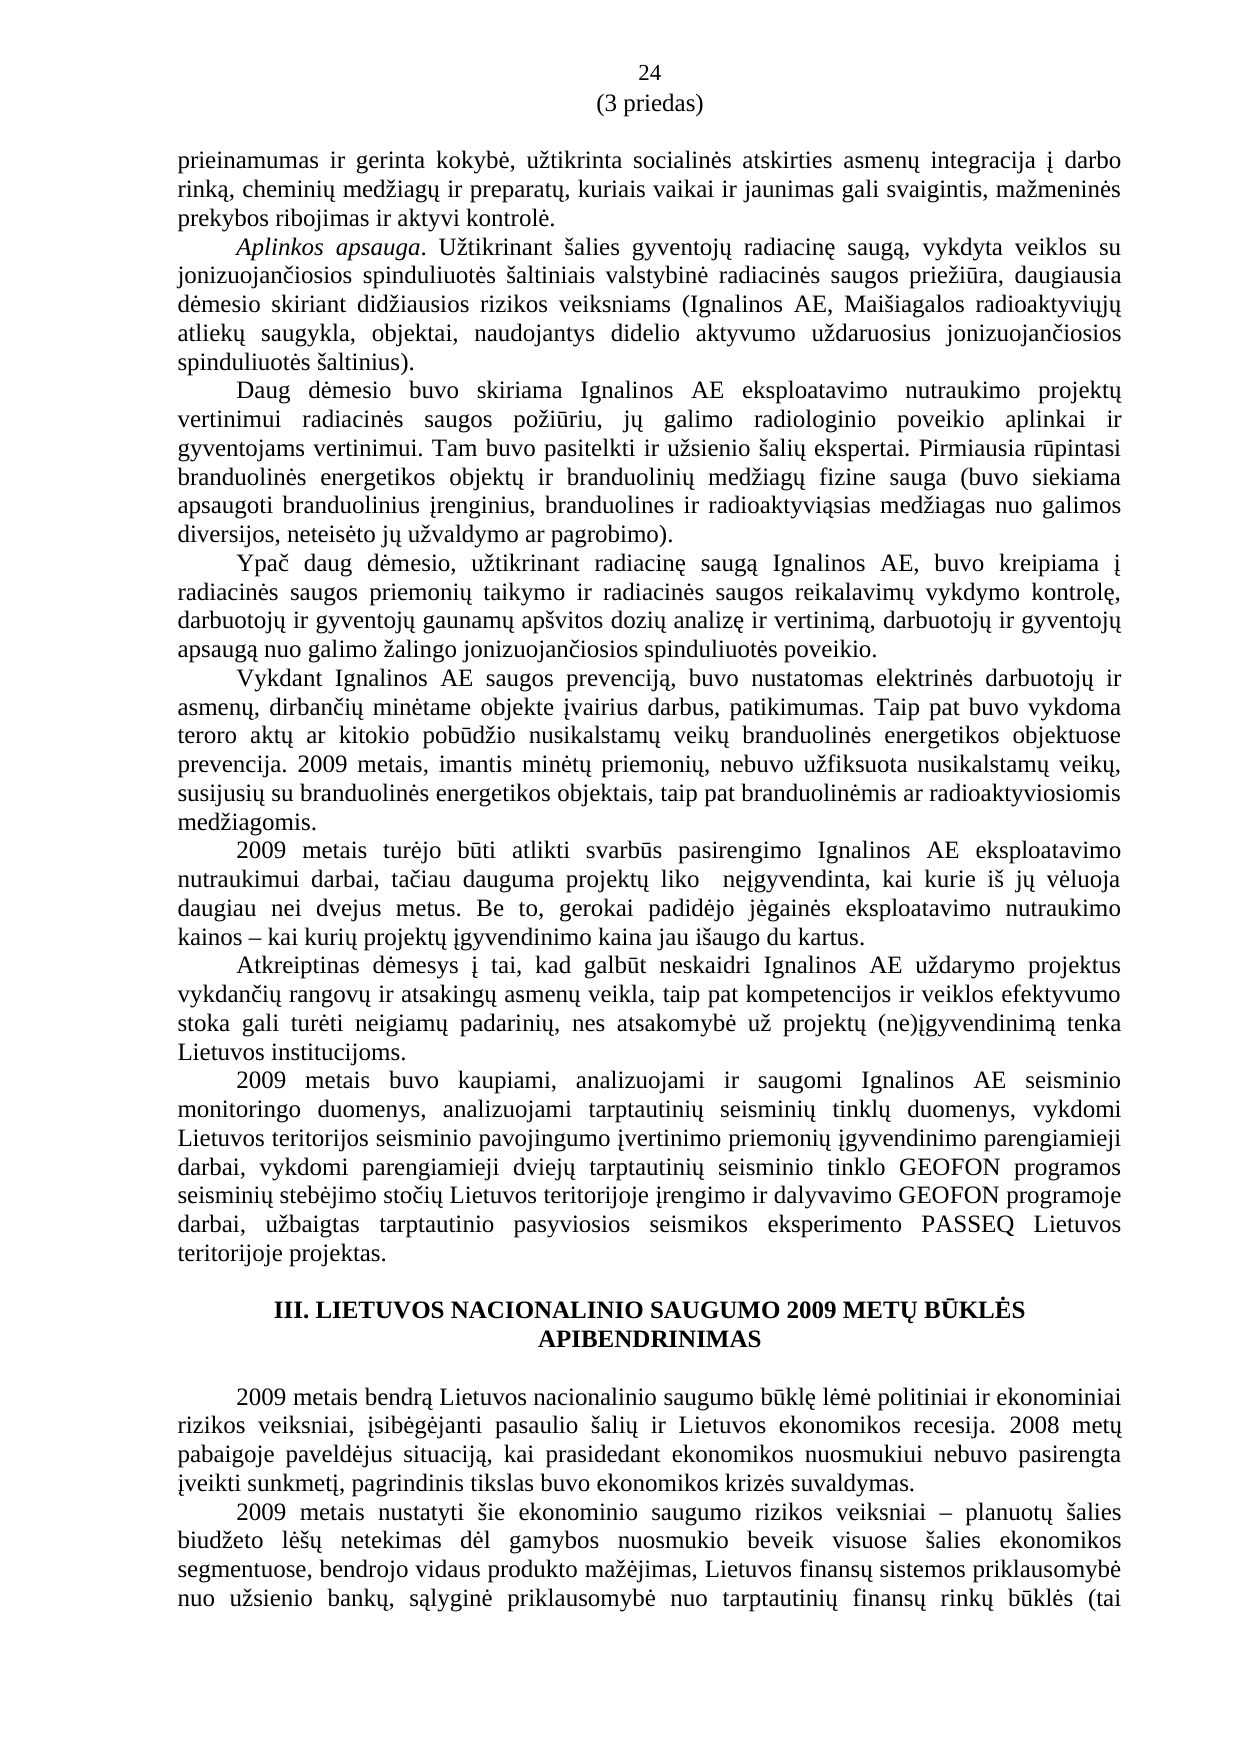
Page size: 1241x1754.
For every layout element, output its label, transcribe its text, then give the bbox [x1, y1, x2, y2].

text prieinamumas ir gerinta kokybė, užtikrinta socialinės atskirties asmenų integracija į darbo rinką, cheminių medžiagų ir preparatų, kuriais vaikai ir jaunimas gali svaigintis, mažmeninės prekybos ribojimas ir aktyvi kontrolė. [177, 145, 1122, 232]
text 2009 metais buvo kaupiami, analizuojami ir saugomi Ignalinos AE seisminio monitoringo duomenys, analizuojami tarptautinių seisminių tinklų duomenys, vykdomi Lietuvos teritorijos seisminio pavojingumo įvertinimo priemonių įgyvendinimo parengiamieji darbai, vykdomi parengiamieji dviejų tarptautinių seisminio tinklo GEOFON programos seisminių stebėjimo stočių Lietuvos teritorijoje įrengimo ir dalyvavimo GEOFON programoje darbai, užbaigtas tarptautinio pasyviosios seismikos eksperimento PASSEQ Lietuvos teritorijoje projektas. [177, 1065, 1122, 1267]
text 2009 metais nustatyti šie ekonominio saugumo rizikos veiksniai – planuotų šalies biudžeto lėšų netekimas dėl gamybos nuosmukio beveik visuose šalies ekonomikos segmentuose, bendrojo vidaus produkto mažėjimas, Lietuvos finansų sistemos priklausomybė nuo užsienio bankų, sąlyginė priklausomybė nuo tarptautinių finansų rinkų būklės (tai [177, 1497, 1122, 1612]
text 2009 metais bendrą Lietuvos nacionalinio saugumo būklę lėmė politiniai ir ekonominiai rizikos veiksniai, įsibėgėjanti pasaulio šalių ir Lietuvos ekonomikos recesija. 2008 metų pabaigoje paveldėjus situaciją, kai prasidedant ekonomikos nuosmukiui nebuvo pasirengta įveikti sunkmetį, pagrindinis tikslas buvo ekonomikos krizės suvaldymas. [177, 1382, 1122, 1497]
text 2009 metais turėjo būti atlikti svarbūs pasirengimo Ignalinos AE eksploatavimo nutraukimui darbai, tačiau dauguma projektų liko neįgyvendinta, kai kurie iš jų vėluoja daugiau nei dvejus metus. Be to, gerokai padidėjo jėgainės eksploatavimo nutraukimo kainos – kai kurių projektų įgyvendinimo kaina jau išaugo du kartus. [177, 835, 1122, 950]
text Daug dėmesio buvo skiriama Ignalinos AE eksploatavimo nutraukimo projektų vertinimui radiacinės saugos požiūriu, jų galimo radiologinio poveikio aplinkai ir gyventojams vertinimui. Tam buvo pasitelkti ir užsienio šalių ekspertai. Pirmiausia rūpintasi branduolinės energetikos objektų ir branduolinių medžiagų fizine sauga (buvo siekiama apsaugoti branduolinius įrenginius, branduolines ir radioaktyviąsias medžiagas nuo galimos diversijos, neteisėto jų užvaldymo ar pagrobimo). [177, 375, 1122, 548]
text Aplinkos apsauga. Užtikrinant šalies gyventojų radiacinę saugą, vykdyta veiklos su jonizuojančiosios spinduliuotės šaltiniais valstybinė radiacinės saugos priežiūra, daugiausia dėmesio skiriant didžiausios rizikos veiksniams (Ignalinos AE, Maišiagalos radioaktyviųjų atliekų saugykla, objektai, naudojantys didelio aktyvumo uždaruosius jonizuojančiosios spinduliuotės šaltinius). [177, 232, 1122, 375]
text Ypač daug dėmesio, užtikrinant radiacinę saugą Ignalinos AE, buvo kreipiama į radiacinės saugos priemonių taikymo ir radiacinės saugos reikalavimų vykdymo kontrolę, darbuotojų ir gyventojų gaunamų apšvitos dozių analizę ir vertinimą, darbuotojų ir gyventojų apsaugą nuo galimo žalingo jonizuojančiosios spinduliuotės poveikio. [177, 548, 1122, 663]
text Atkreiptinas dėmesys į tai, kad galbūt neskaidri Ignalinos AE uždarymo projektus vykdančių rangovų ir atsakingų asmenų veikla, taip pat kompetencijos ir veiklos efektyvumo stoka gali turėti neigiamų padarinių, nes atsakomybė už projektų (ne)įgyvendinimą tenka Lietuvos institucijoms. [177, 950, 1122, 1065]
text III. LIETUVOS NACIONALINIO SAUGUMO 2009 METŲ BŪKLĖS APIBENDRINIMAS [177, 1295, 1122, 1353]
text Vykdant Ignalinos AE saugos prevenciją, buvo nustatomas elektrinės darbuotojų ir asmenų, dirbančių minėtame objekte įvairius darbus, patikimumas. Taip pat buvo vykdoma teroro aktų ar kitokio pobūdžio nusikalstamų veikų branduolinės energetikos objektuose prevencija. 2009 metais, imantis minėtų priemonių, nebuvo užfiksuota nusikalstamų veikų, susijusių su branduolinės energetikos objektais, taip pat branduolinėmis ar radioaktyviosiomis medžiagomis. [177, 663, 1122, 835]
